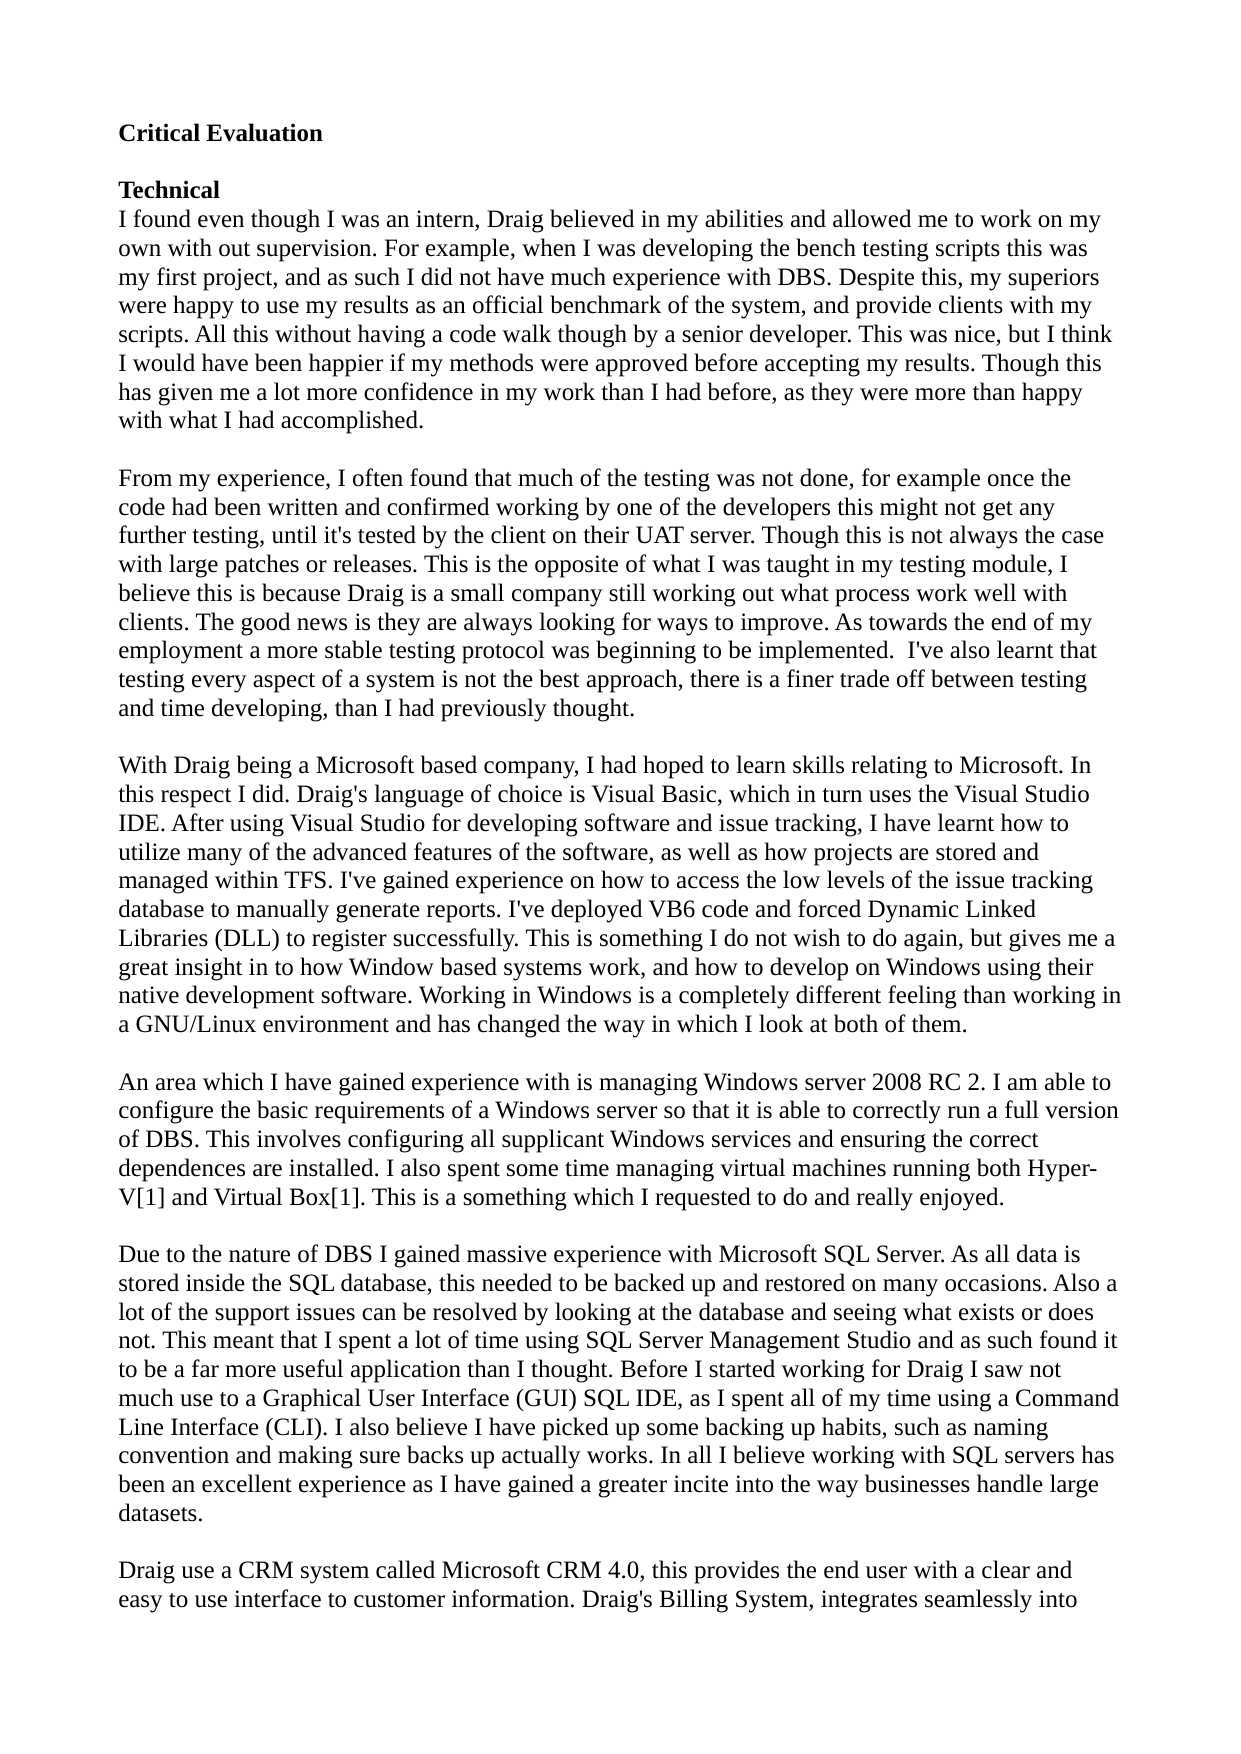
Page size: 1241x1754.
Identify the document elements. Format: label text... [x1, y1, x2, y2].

text I found even though I was an intern, Draig believed in my abilities and allowed me to work on my own with out supervision. For example, when I was developing the bench testing scripts this was my first project, and as such I did not have much experience with DBS. Despite this, my superiors were happy to use my results as an official benchmark of the system, and provide clients with my scripts. All this without having a code walk though by a senior developer. This was nice, but I think I would have been happier if my methods were approved before accepting my results. Though this has given me a lot more confidence in my work than I had before, as they were more than happy with what I had accomplished. [118, 204, 1122, 434]
text An area which I have gained experience with is managing Windows server 2008 RC 2. I am able to configure the basic requirements of a Windows server so that it is able to correctly run a full version of DBS. This involves configuring all supplicant Windows services and ensuring the correct dependences are installed. I also spent some time managing virtual machines running both Hyper-V[1] and Virtual Box[1]. This is a something which I requested to do and really enjoyed. [118, 1067, 1122, 1211]
text Draig use a CRM system called Microsoft CRM 4.0, this provides the end user with a clear and easy to use interface to customer information. Draig's Billing System, integrates seamlessly into [118, 1556, 1122, 1613]
text Due to the nature of DBS I gained massive experience with Microsoft SQL Server. As all data is stored inside the SQL database, this needed to be backed up and restored on many occasions. Also a lot of the support issues can be resolved by looking at the database and seeing what exists or does not. This meant that I spent a lot of time using SQL Server Management Studio and as such found it to be a far more useful application than I thought. Before I started working for Draig I saw not much use to a Graphical User Interface (GUI) SQL IDE, as I spent all of my time using a Command Line Interface (CLI). I also believe I have picked up some backing up habits, such as naming convention and making sure backs up actually works. In all I believe working with SQL servers has been an excellent experience as I have gained a greater incite into the way businesses handle large datasets. [118, 1239, 1122, 1527]
text Critical Evaluation [118, 118, 1122, 147]
text From my experience, I often found that much of the testing was not done, for example once the code had been written and confirmed working by one of the developers this might not get any further testing, until it's tested by the client on their UAT server. Though this is not always the case with large patches or releases. This is the opposite of what I was taught in my testing module, I believe this is because Draig is a small company still working out what process work well with clients. The good news is they are always looking for ways to improve. As towards the end of my employment a more stable testing protocol was beginning to be implemented. I've also learnt that testing every aspect of a system is not the best approach, there is a finer trade off between testing and time developing, than I had previously thought. [118, 463, 1122, 722]
text Technical [118, 176, 1122, 204]
text With Draig being a Microsoft based company, I had hoped to learn skills relating to Microsoft. In this respect I did. Draig's language of choice is Visual Basic, which in turn uses the Visual Studio IDE. After using Visual Studio for developing software and issue tracking, I have learnt how to utilize many of the advanced features of the software, as well as how projects are stored and managed within TFS. I've gained experience on how to access the low levels of the issue tracking database to manually generate reports. I've deployed VB6 code and forced Dynamic Linked Libraries (DLL) to register successfully. This is something I do not wish to do again, but gives me a great insight in to how Window based systems work, and how to develop on Windows using their native development software. Working in Windows is a completely different feeling than working in a GNU/Linux environment and has changed the way in which I look at both of them. [118, 751, 1122, 1038]
